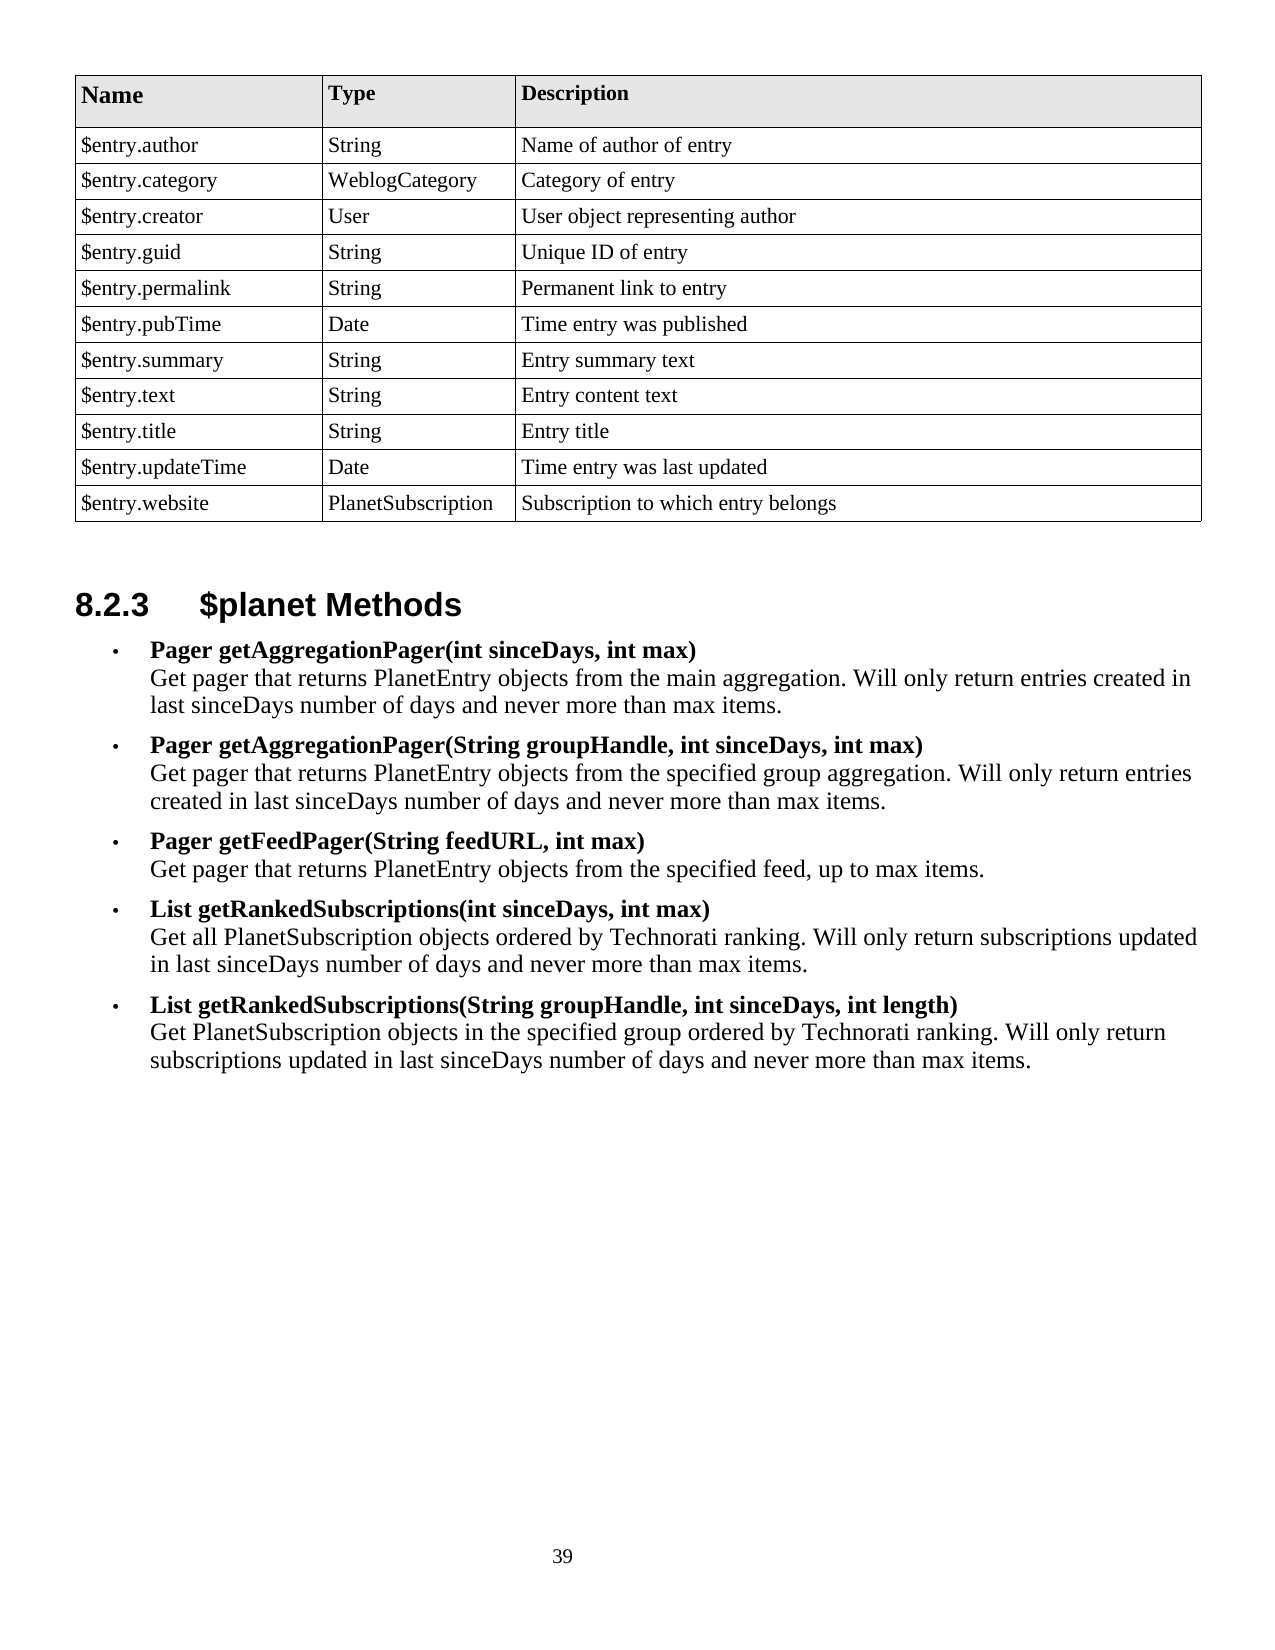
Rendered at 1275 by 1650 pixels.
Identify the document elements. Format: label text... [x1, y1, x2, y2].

table_cell String [323, 415, 515, 449]
table_cell String [323, 343, 515, 378]
table_cell $entry.updateTime [76, 450, 322, 485]
list Pager getAggregationPager(String groupHandle, int sinceDays, int max) Get pager that returns PlanetEntry objects from the specified group aggregation. Will only return entries created in last sinceDays number of days and never more than max items. [112, 732, 1200, 815]
list List getRankedSubscriptions(int sinceDays, int max) Get all PlanetSubscription objects ordered by Technorati ranking. Will only return subscriptions updated in last sinceDays number of days and never more than max items. [112, 895, 1200, 978]
table_cell Time entry was last updated [516, 450, 1201, 485]
list List getRankedSubscriptions(String groupHandle, int sinceDays, int length) Get PlanetSubscription objects in the specified group ordered by Technorati ranking. Will only return subscriptions updated in last sinceDays number of days and never more than max items. [112, 991, 1200, 1074]
table_cell Date [323, 450, 515, 485]
table_cell User [323, 200, 515, 234]
table_cell String [323, 271, 515, 306]
table_cell Entry content text [516, 379, 1201, 413]
table_cell Permanent link to entry [516, 271, 1201, 306]
table_cell $entry.creator [76, 200, 322, 234]
table_cell String [323, 379, 515, 413]
table_cell $entry.author [76, 128, 322, 163]
subtitle $planet Methods [75, 586, 1200, 623]
table_cell $entry.title [76, 415, 322, 449]
table_cell String [323, 235, 515, 270]
table_cell $entry.text [76, 379, 322, 413]
table_cell Name of author of entry [516, 128, 1201, 163]
table_header Type [323, 76, 515, 127]
table_cell User object representing author [516, 200, 1201, 234]
list Pager getAggregationPager(int sinceDays, int max) Get pager that returns PlanetEntry objects from the main aggregation. Will only return entries created in last sinceDays number of days and never more than max items. [112, 636, 1200, 719]
table_cell Unique ID of entry [516, 235, 1201, 270]
table_cell $entry.category [76, 164, 322, 198]
table_cell PlanetSubscription [323, 486, 515, 521]
table_cell Time entry was published [516, 307, 1201, 342]
list Pager getFeedPager(String feedURL, int max) Get pager that returns PlanetEntry objects from the specified feed, up to max items. [112, 827, 1200, 883]
table_cell $entry.permalink [76, 271, 322, 306]
table_cell $entry.summary [76, 343, 322, 378]
table_cell $entry.pubTime [76, 307, 322, 342]
table_header Description [516, 76, 1201, 127]
table_cell String [323, 128, 515, 163]
table_header Name [76, 76, 322, 127]
table_cell Entry title [516, 415, 1201, 449]
table_cell Subscription to which entry belongs [516, 486, 1201, 521]
table_cell Entry summary text [516, 343, 1201, 378]
table_cell WeblogCategory [323, 164, 515, 198]
table_cell $entry.website [76, 486, 322, 521]
table_cell Category of entry [516, 164, 1201, 198]
table_cell $entry.guid [76, 235, 322, 270]
table_cell Date [323, 307, 515, 342]
